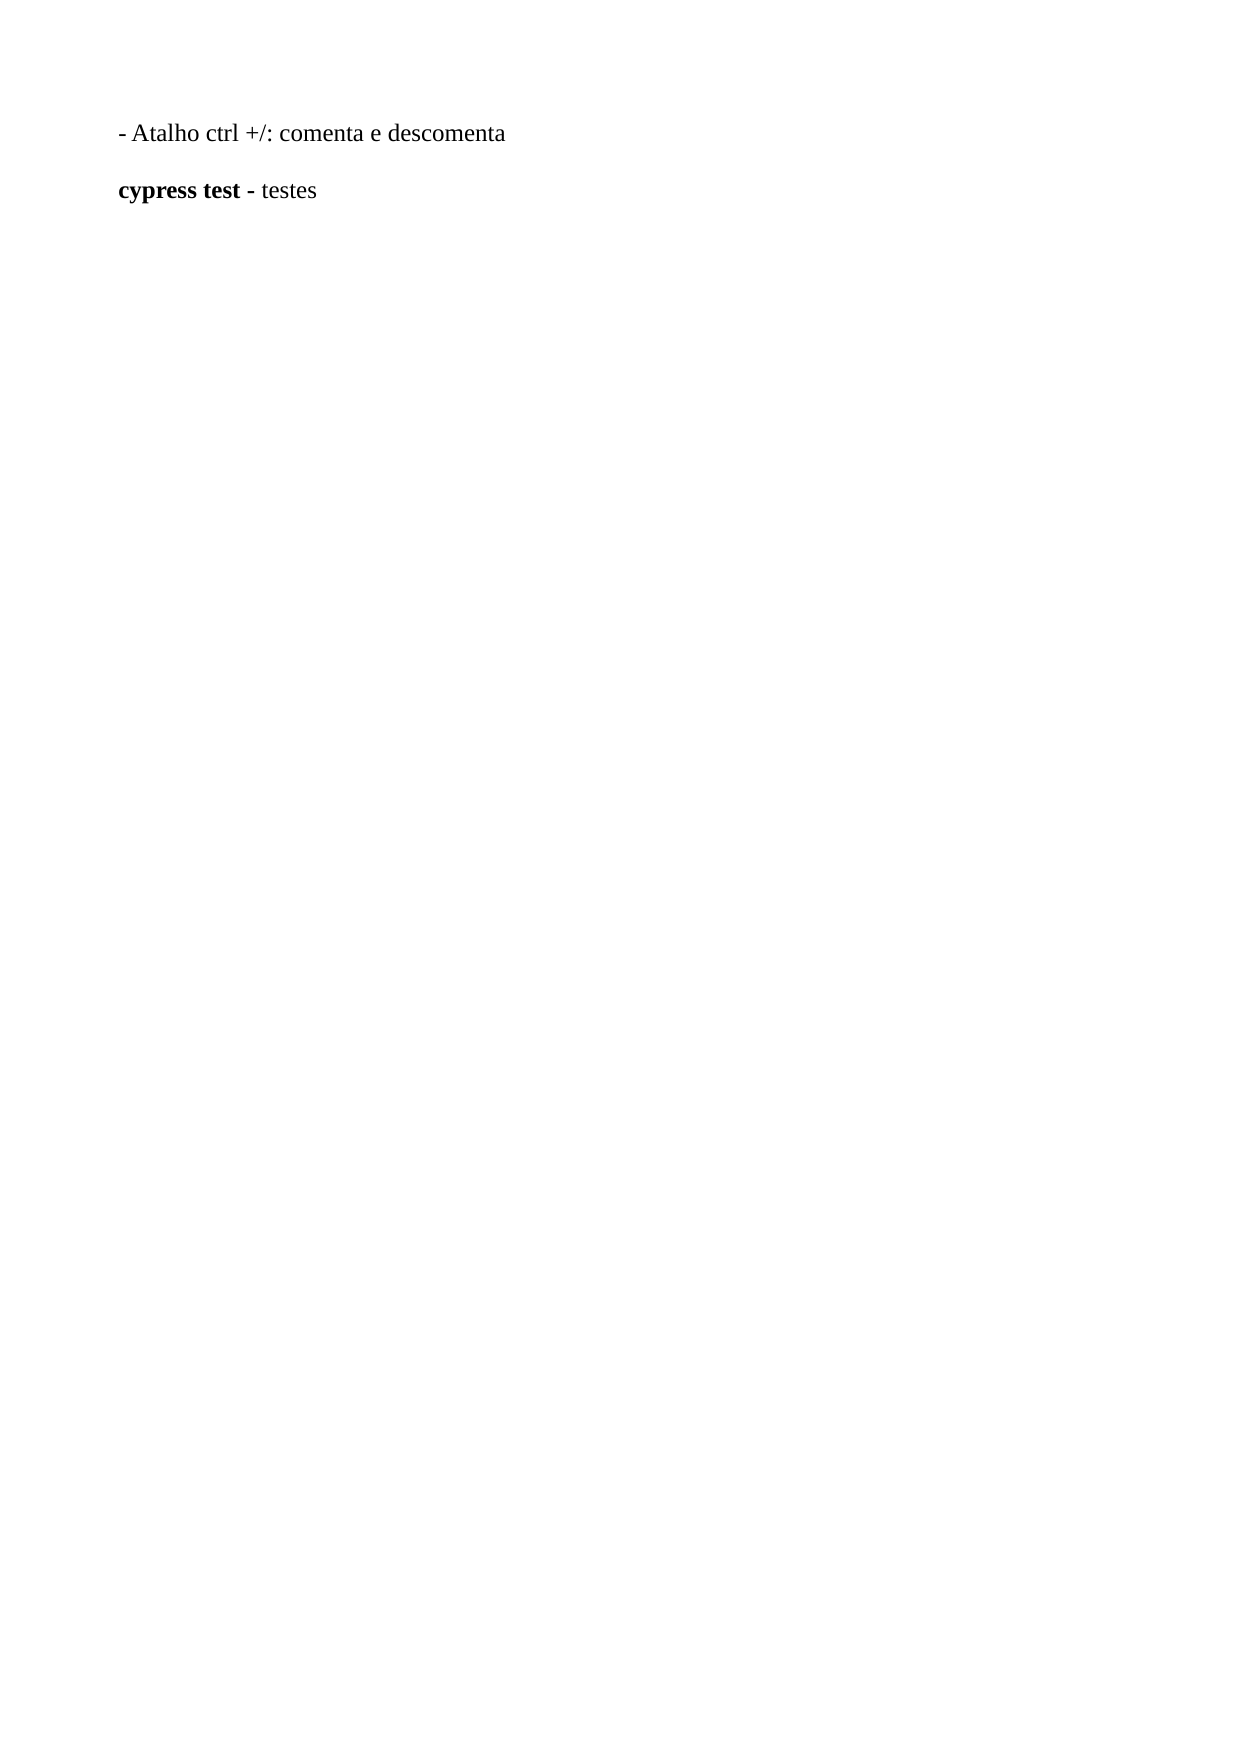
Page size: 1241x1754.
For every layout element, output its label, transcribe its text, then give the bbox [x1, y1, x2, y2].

text - Atalho ctrl +/: comenta e descomenta [118, 118, 1122, 147]
text cypress test - testes [118, 176, 1122, 204]
